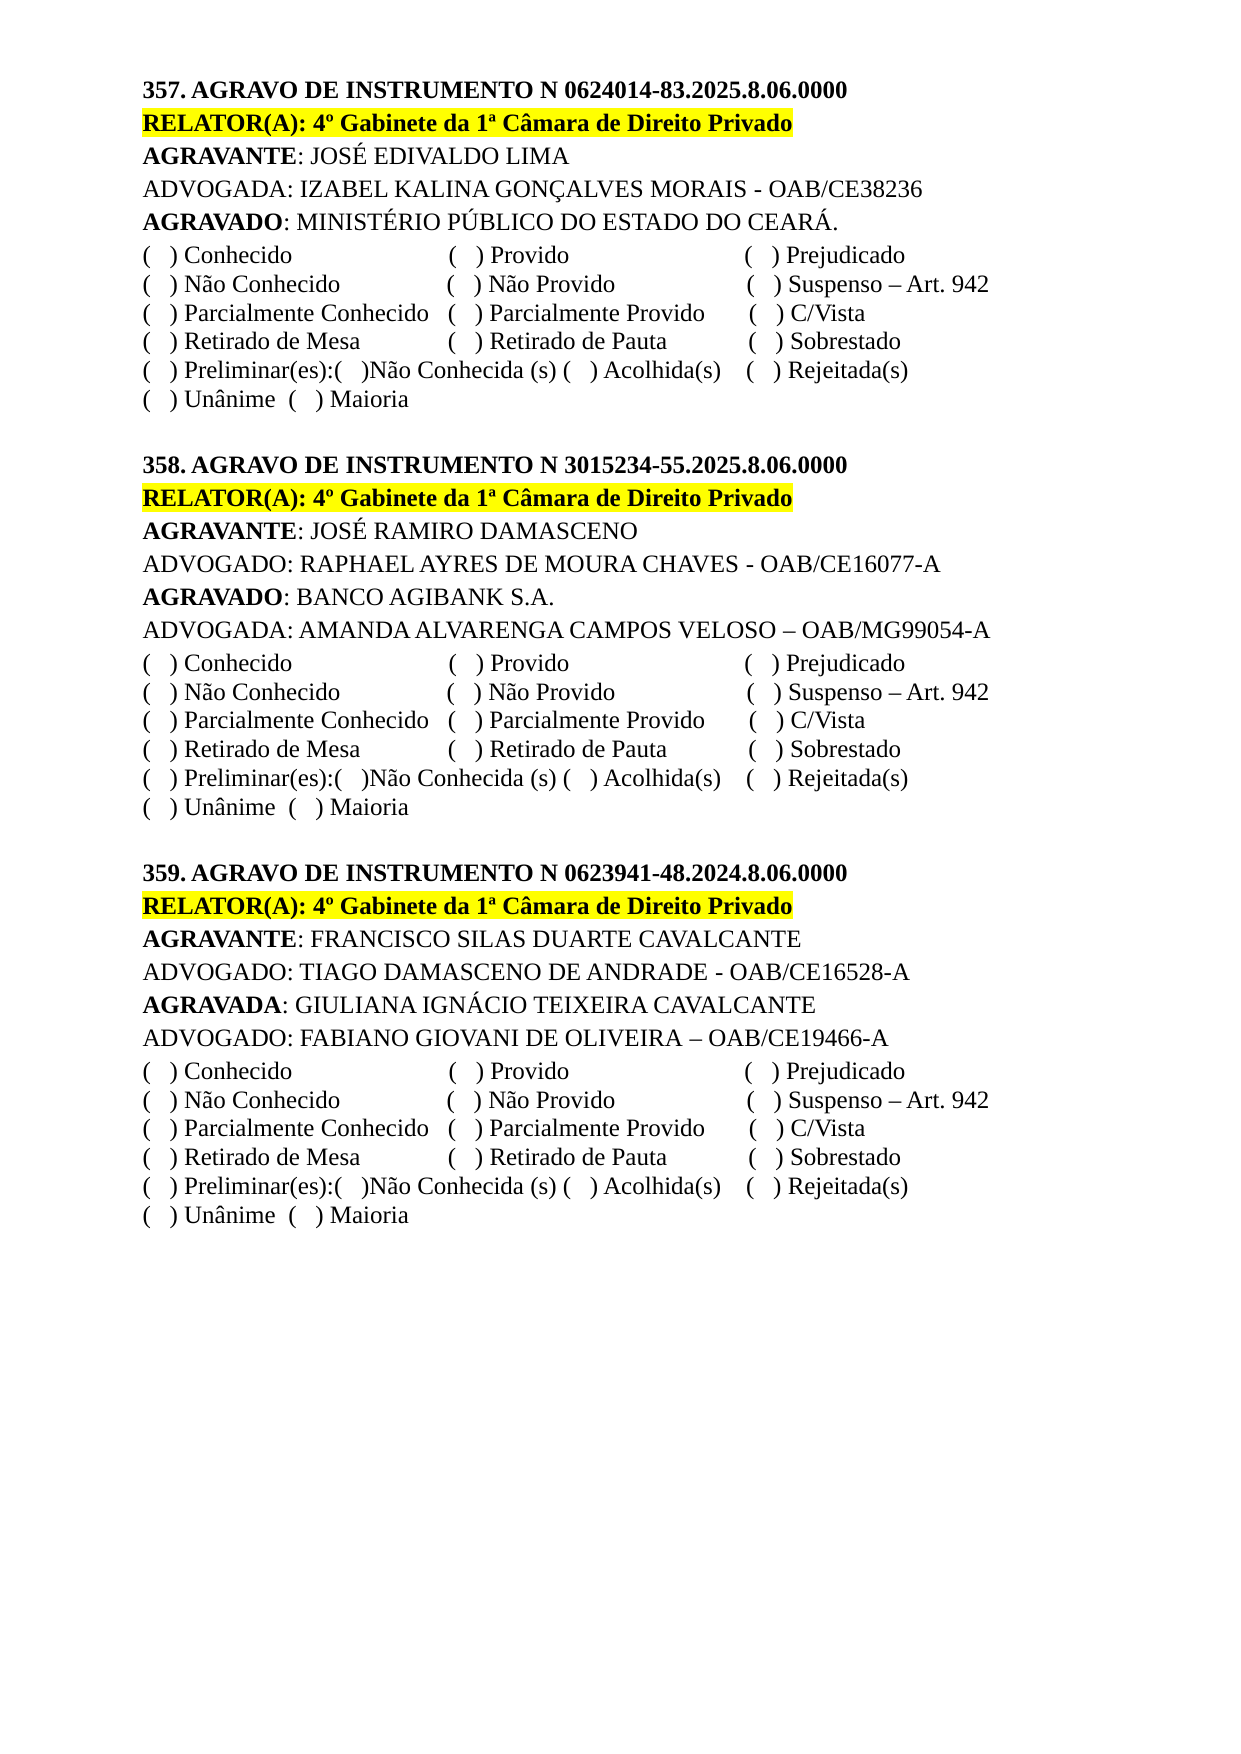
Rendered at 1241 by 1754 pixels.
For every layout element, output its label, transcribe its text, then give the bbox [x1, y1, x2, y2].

text ( ) Não Conhecido ( ) Não Provido ( ) Suspenso – Art. 942 [142, 269, 1158, 298]
text ( ) Retirado de Mesa ( ) Retirado de Pauta ( ) Sobrestado [142, 734, 1158, 763]
text ( ) Conhecido ( ) Provido ( ) Prejudicado [142, 1056, 1141, 1085]
text ( ) Conhecido ( ) Provido ( ) Prejudicado [142, 648, 1141, 677]
text ( ) Não Conhecido ( ) Não Provido ( ) Suspenso – Art. 942 [142, 1085, 1158, 1113]
text ( ) Unânime ( ) Maioria 359. AGRAVO DE INSTRUMENTO N 0623941-48.2024.8.06.0000 RELATOR(A): 4º Gabinete da 1ª Câmara de Direito Privado AGRAVANTE: FRANCISCO SILAS DUARTE CAVALCANTE ADVOGADO: TIAGO DAMASCENO DE ANDRADE - OAB/CE16528-A AGRAVADA: GIULIANA IGNÁCIO TEIXEIRA CAVALCANTE ADVOGADO: FABIANO GIOVANI DE OLIVEIRA – OAB/CE19466-A [142, 792, 1141, 1052]
text ( ) Unânime ( ) Maioria 358. AGRAVO DE INSTRUMENTO N 3015234-55.2025.8.06.0000 RELATOR(A): 4º Gabinete da 1ª Câmara de Direito Privado AGRAVANTE: JOSÉ RAMIRO DAMASCENO ADVOGADO: RAPHAEL AYRES DE MOURA CHAVES - OAB/CE16077-A AGRAVADO: BANCO AGIBANK S.A. ADVOGADA: AMANDA ALVARENGA CAMPOS VELOSO – OAB/MG99054-A [142, 384, 1141, 644]
text ( ) Parcialmente Conhecido ( ) Parcialmente Provido ( ) C/Vista [142, 298, 1158, 326]
text ( ) Retirado de Mesa ( ) Retirado de Pauta ( ) Sobrestado [142, 1142, 1158, 1171]
text 357. AGRAVO DE INSTRUMENTO N 0624014-83.2025.8.06.0000 RELATOR(A): 4º Gabinete da 1ª Câmara de Direito Privado AGRAVANTE: JOSÉ EDIVALDO LIMA ADVOGADA: IZABEL KALINA GONÇALVES MORAIS - OAB/CE38236 AGRAVADO: MINISTÉRIO PÚBLICO DO ESTADO DO CEARÁ. [142, 75, 1141, 236]
text ( ) Preliminar(es):( )Não Conhecida (s) ( ) Acolhida(s) ( ) Rejeitada(s) [142, 1171, 1158, 1200]
text ( ) Parcialmente Conhecido ( ) Parcialmente Provido ( ) C/Vista [142, 706, 1158, 734]
text ( ) Preliminar(es):( )Não Conhecida (s) ( ) Acolhida(s) ( ) Rejeitada(s) [142, 355, 1158, 384]
text ( ) Não Conhecido ( ) Não Provido ( ) Suspenso – Art. 942 [142, 677, 1158, 706]
text ( ) Conhecido ( ) Provido ( ) Prejudicado [142, 240, 1141, 269]
text ( ) Preliminar(es):( )Não Conhecida (s) ( ) Acolhida(s) ( ) Rejeitada(s) [142, 763, 1158, 792]
text ( ) Parcialmente Conhecido ( ) Parcialmente Provido ( ) C/Vista [142, 1113, 1158, 1142]
text ( ) Retirado de Mesa ( ) Retirado de Pauta ( ) Sobrestado [142, 326, 1158, 355]
text ( ) Unânime ( ) Maioria [142, 1200, 1141, 1294]
